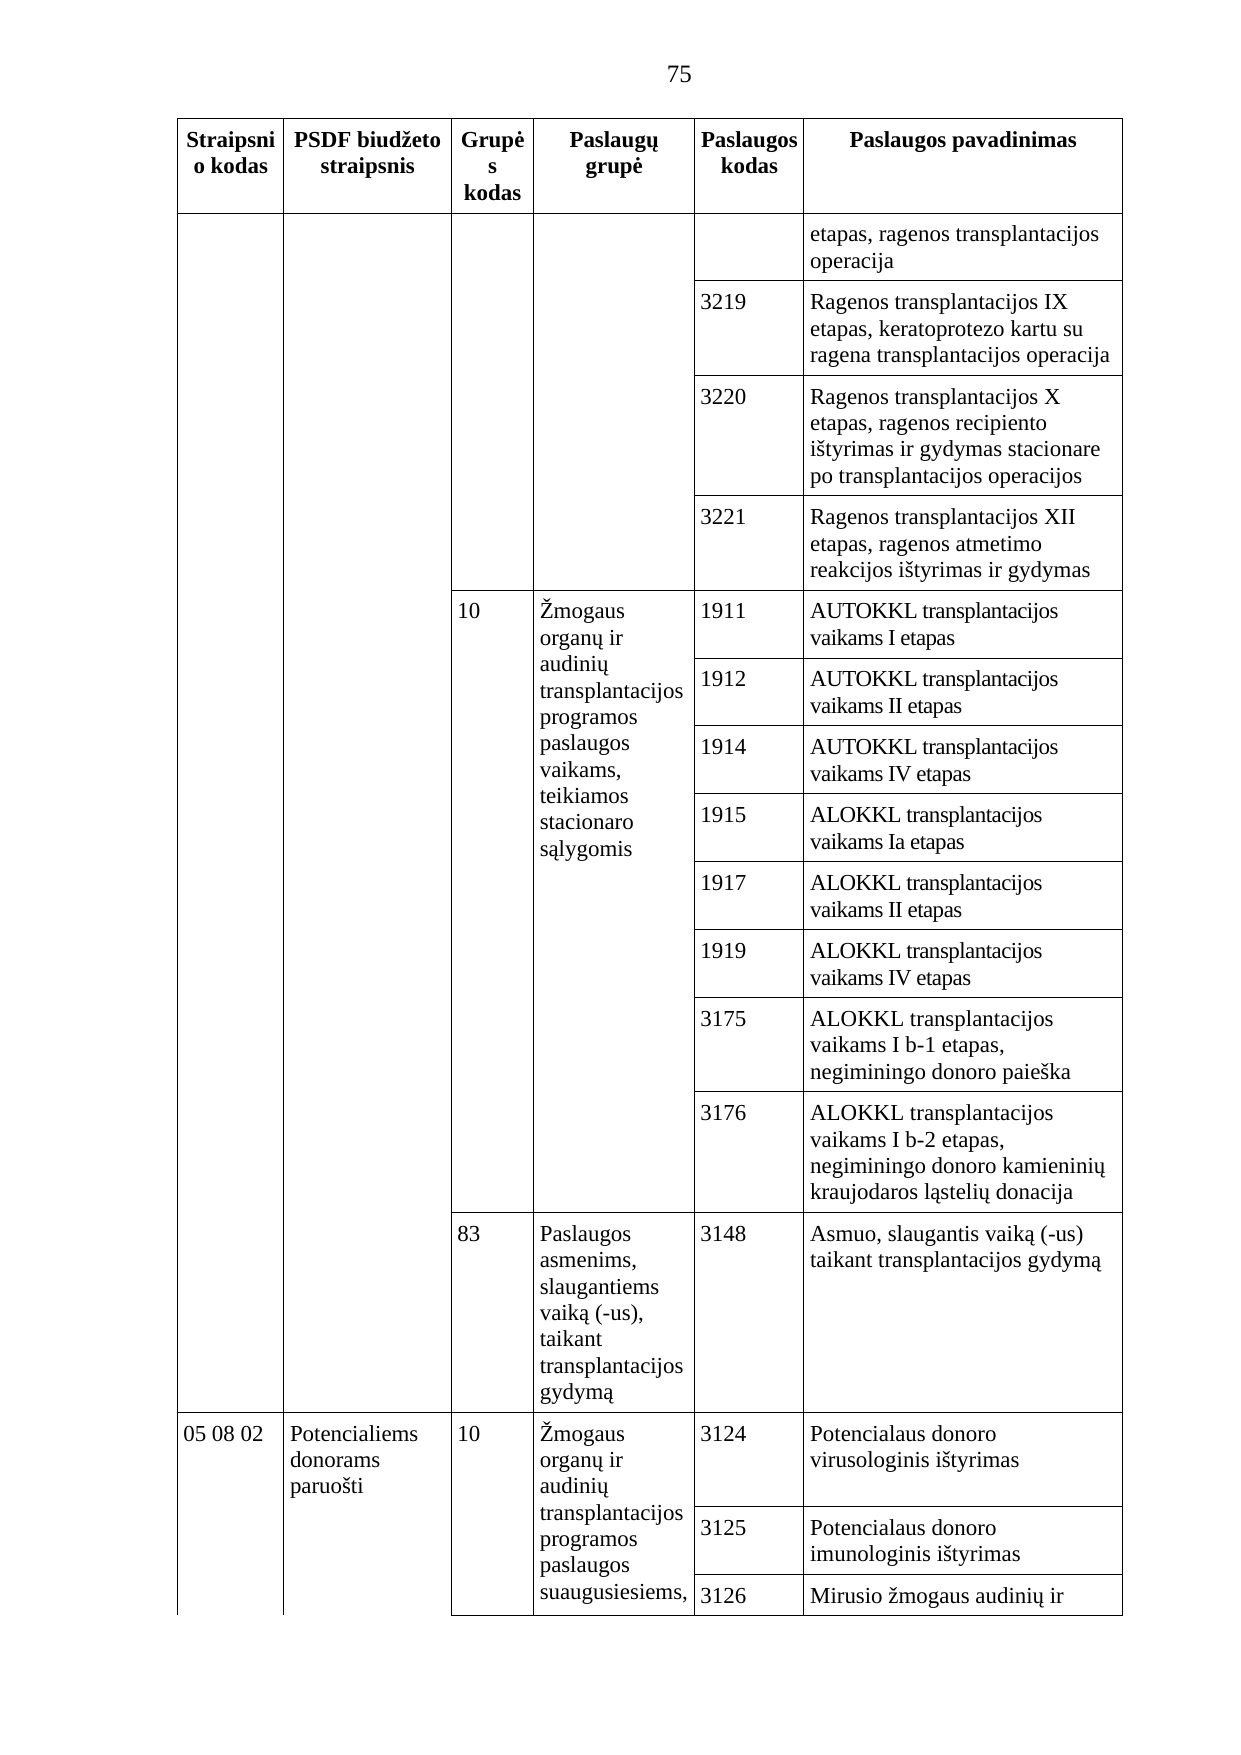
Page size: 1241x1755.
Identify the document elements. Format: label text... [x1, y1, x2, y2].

table_cell [534, 997, 694, 1091]
table_cell [452, 1506, 533, 1574]
table_cell [178, 280, 283, 374]
table_cell 83 [452, 1213, 533, 1412]
table_cell [534, 1091, 694, 1212]
table_cell 1914 [695, 726, 803, 793]
table_cell 3176 [695, 1092, 803, 1212]
table_cell [452, 658, 533, 725]
table_cell Ragenos transplantacijos IX etapas, keratoprotezo kartu su ragena transplantacijos operacija [804, 281, 1122, 374]
table_header PSDF biudžeto straipsnis [284, 119, 451, 212]
table_cell [178, 214, 283, 280]
table_cell 3219 [695, 281, 803, 374]
table_cell [178, 658, 283, 725]
table_cell 05 08 02 [178, 1413, 283, 1506]
table_header Grupės kodas [452, 119, 533, 212]
table_cell 1912 [695, 659, 803, 725]
table_cell [452, 861, 533, 929]
table_header Paslaugų grupė [534, 119, 694, 212]
table_cell [178, 1506, 283, 1574]
table_cell 3126 [695, 1575, 803, 1615]
table_header Paslaugos pavadinimas [804, 119, 1122, 212]
table_cell [452, 793, 533, 861]
table_cell [452, 997, 533, 1091]
table_cell [284, 725, 451, 793]
table_cell ALOKKL transplantacijos vaikams Ia etapas [804, 794, 1122, 861]
table_cell [284, 1091, 451, 1412]
table_cell AUTOKKL transplantacijos vaikams IV etapas [804, 726, 1122, 793]
table_cell [284, 1506, 451, 1574]
table_cell 3148 [695, 1213, 803, 1412]
table_cell Asmuo, slaugantis vaiką (-us) taikant transplantacijos gydymą [804, 1213, 1122, 1412]
table_cell [284, 929, 451, 997]
table_cell [178, 1574, 283, 1615]
table_cell [452, 1091, 533, 1212]
table_cell [178, 929, 283, 997]
table_cell ALOKKL transplantacijos vaikams I b-2 etapas, negiminingo donoro kamieninių kraujodaros ląstelių donacija [804, 1092, 1122, 1212]
table_cell [178, 997, 283, 1091]
table_cell [178, 725, 283, 793]
table_cell [284, 861, 451, 929]
table_cell 1917 [695, 862, 803, 929]
table_cell Ragenos transplantacijos XII etapas, ragenos atmetimo reakcijos ištyrimas ir gydymas [804, 496, 1122, 589]
table_cell Potencialaus donoro imunologinis ištyrimas [804, 1507, 1122, 1574]
table_cell ALOKKL transplantacijos vaikams II etapas [804, 862, 1122, 929]
table_cell 1915 [695, 794, 803, 861]
table_header Paslaugos kodas [695, 119, 803, 212]
table_cell [695, 214, 803, 280]
table_cell [534, 214, 694, 589]
table_cell [284, 495, 451, 589]
table_cell [284, 658, 451, 725]
table_cell 3125 [695, 1507, 803, 1574]
table_cell 3220 [695, 376, 803, 495]
table_cell ALOKKL transplantacijos vaikams IV etapas [804, 930, 1122, 997]
table_cell [284, 280, 451, 374]
table_cell [452, 1574, 533, 1615]
table_cell [452, 214, 533, 589]
table_cell Potencialaus donoro virusologinis ištyrimas [804, 1413, 1122, 1506]
table_cell [452, 725, 533, 793]
table_cell [452, 929, 533, 997]
table_cell etapas, ragenos transplantacijos operacija [804, 214, 1122, 280]
table_cell AUTOKKL transplantacijos vaikams I etapas [804, 591, 1122, 657]
table_cell [284, 793, 451, 861]
table_cell [178, 1091, 283, 1412]
table_cell [284, 590, 451, 657]
table_cell Mirusio žmogaus audinių ir [804, 1575, 1122, 1615]
table_cell [178, 793, 283, 861]
table_cell [178, 495, 283, 589]
table_cell Ragenos transplantacijos X etapas, ragenos recipiento ištyrimas ir gydymas stacionare po transplantacijos operacijos [804, 376, 1122, 495]
table_header Straipsnio kodas [178, 119, 283, 212]
table_cell [284, 375, 451, 495]
table_cell AUTOKKL transplantacijos vaikams II etapas [804, 659, 1122, 725]
table_cell [284, 997, 451, 1091]
table_cell Paslaugos asmenims, slaugantiems vaiką (-us), taikant transplantacijos gydymą [534, 1213, 694, 1412]
table_cell 1911 [695, 591, 803, 657]
table_cell [178, 590, 283, 657]
table_cell [178, 375, 283, 495]
table_cell 3221 [695, 496, 803, 589]
table_cell Žmogaus organų ir audinių transplantacijos programos paslaugos suaugusiesiems, [534, 1413, 694, 1615]
table_cell 3124 [695, 1413, 803, 1506]
table_cell Žmogaus organų ir audinių transplantacijos programos paslaugos vaikams, teikiamos stacionaro sąlygomis [534, 591, 694, 997]
table_cell 1919 [695, 930, 803, 997]
table_cell 10 [452, 1413, 533, 1506]
table_cell ALOKKL transplantacijos vaikams I b-1 etapas, negiminingo donoro paieška [804, 998, 1122, 1091]
table_cell Potencialiems donorams paruošti [284, 1413, 451, 1506]
table_cell [284, 1574, 451, 1615]
table_cell [284, 214, 451, 280]
table_cell 3175 [695, 998, 803, 1091]
table_cell 10 [452, 591, 533, 657]
table_cell [178, 861, 283, 929]
